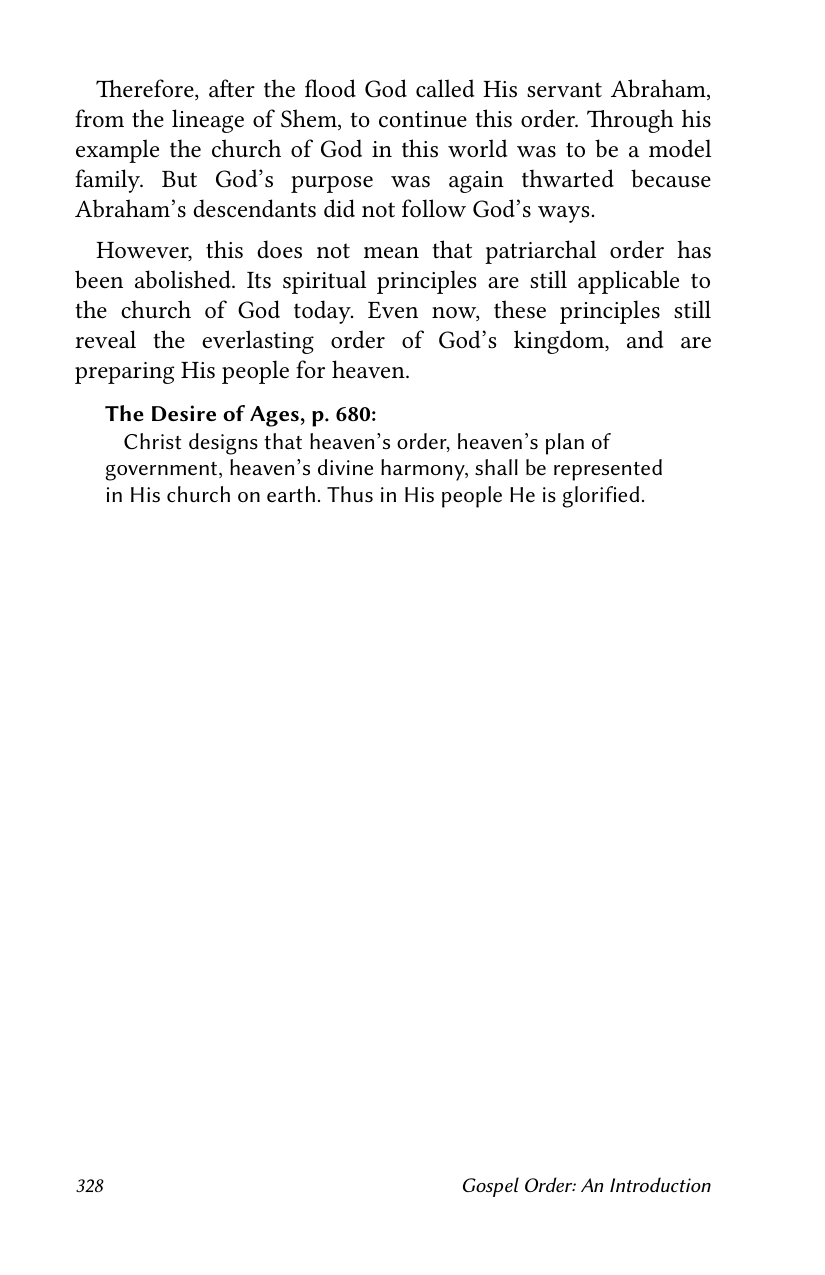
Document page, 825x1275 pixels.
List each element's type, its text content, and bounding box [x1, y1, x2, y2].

text Therefore, after the flood God called His servant Abraham, from the lineage of Shem, to continue this order. Through his example the church of God in this world was to be a model family. But God’s purpose was again thwarted because Abraham’s descendants did not follow God’s ways. [75, 75, 712, 223]
text However, this does not mean that patriarchal order has been abolished. Its spiritual principles are still applicable to the church of God today. Even now, these principles still reveal the everlasting order of God’s kingdom, and are preparing His people for heaven. [75, 237, 712, 385]
text The Desire of Ages, p. 680: [105, 401, 712, 427]
text Christ designs that heaven’s order, heaven’s plan of government, heaven’s divine harmony, shall be represented in His church on earth. Thus in His people He is glorified. [105, 429, 682, 508]
